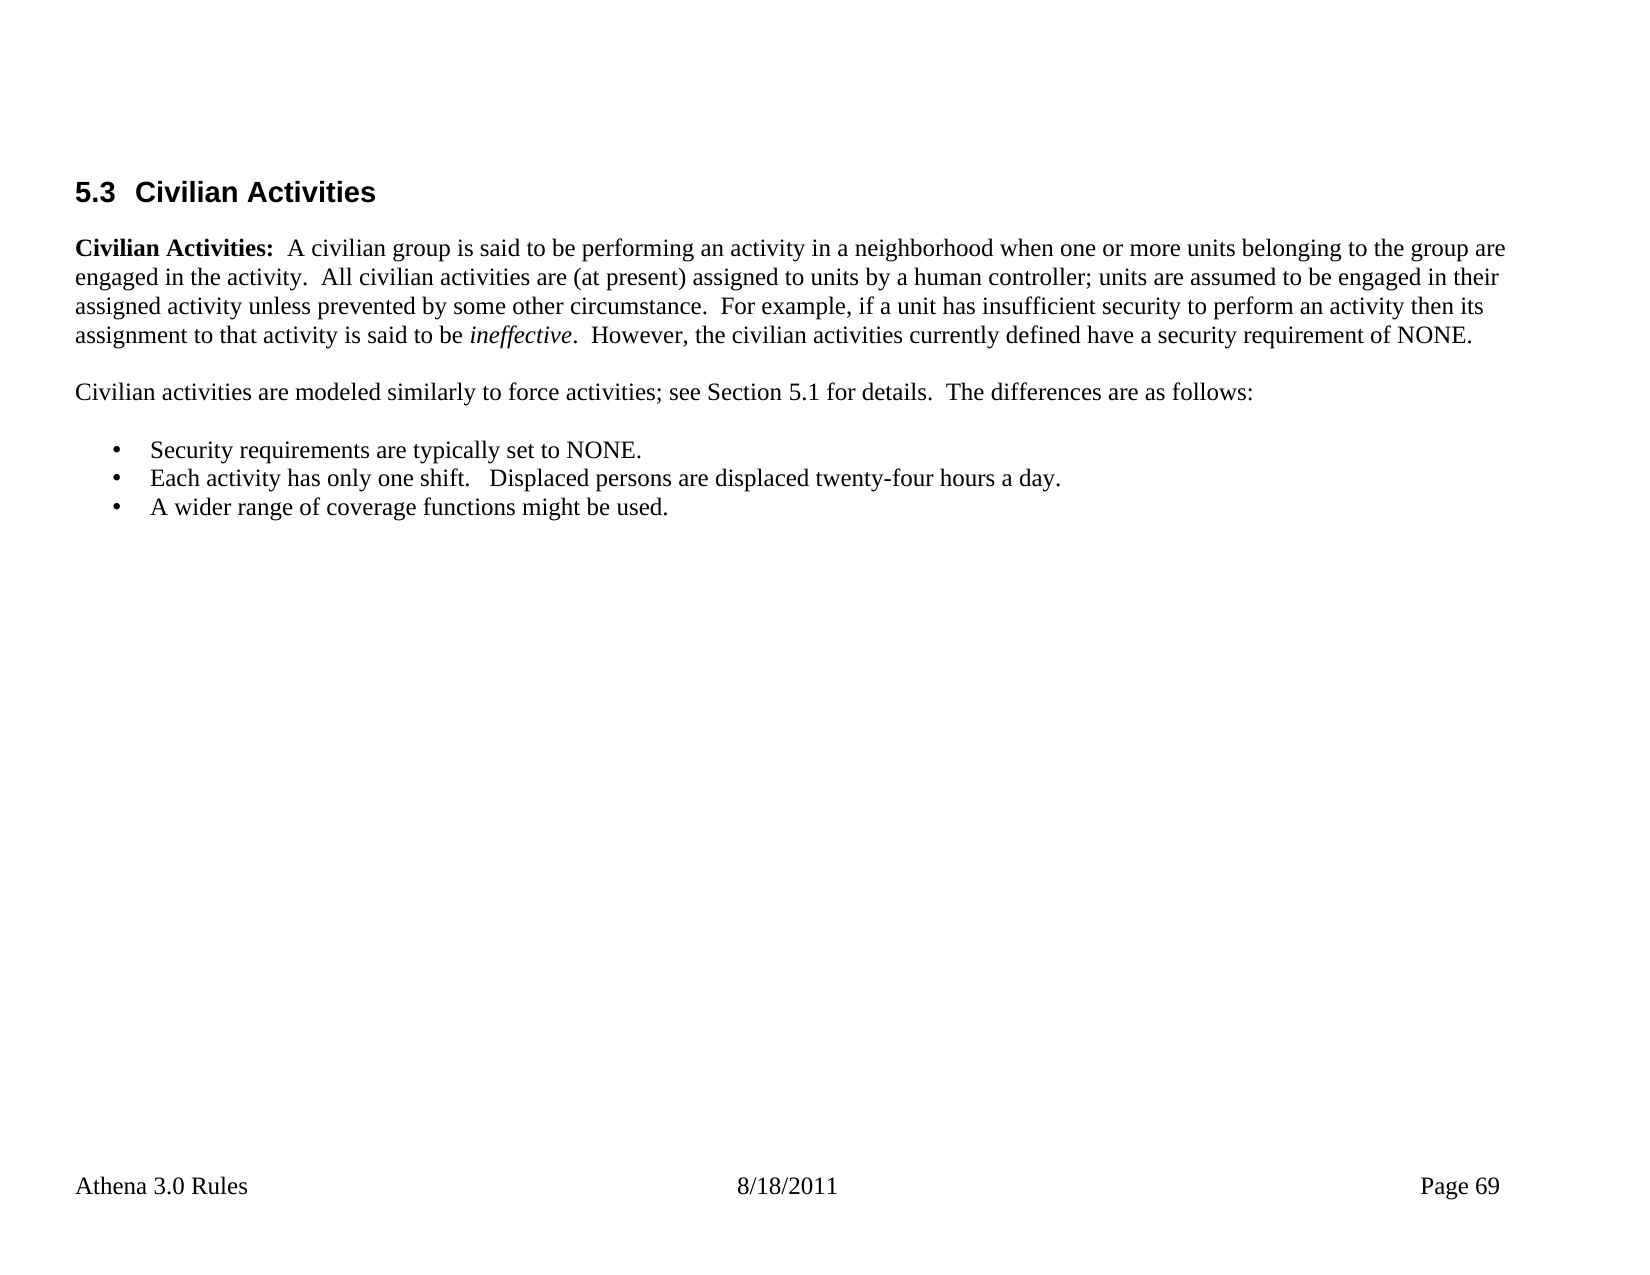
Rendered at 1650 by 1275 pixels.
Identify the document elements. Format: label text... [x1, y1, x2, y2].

list A wider range of coverage functions might be used. [112, 492, 1575, 521]
list Security requirements are typically set to NONE. [112, 435, 1575, 463]
text Civilian Activities: A civilian group is said to be performing an activity in a neighborhood when one or more units belonging to the group are engaged in the activity. All civilian activities are (at present) assigned to units by a human controller; units are assumed to be engaged in their assigned activity unless prevented by some other circumstance. For example, if a unit has insufficient security to perform an activity then its assignment to that activity is said to be ineffective. However, the civilian activities currently defined have a security requirement of NONE. [75, 233, 1575, 348]
list Each activity has only one shift. Displaced persons are displaced twenty-four hours a day. [112, 463, 1575, 492]
subtitle Civilian Activities [75, 175, 1575, 208]
text Civilian activities are modeled similarly to force activities; see Section 5.1 for details. The differences are as follows: [75, 377, 1575, 406]
